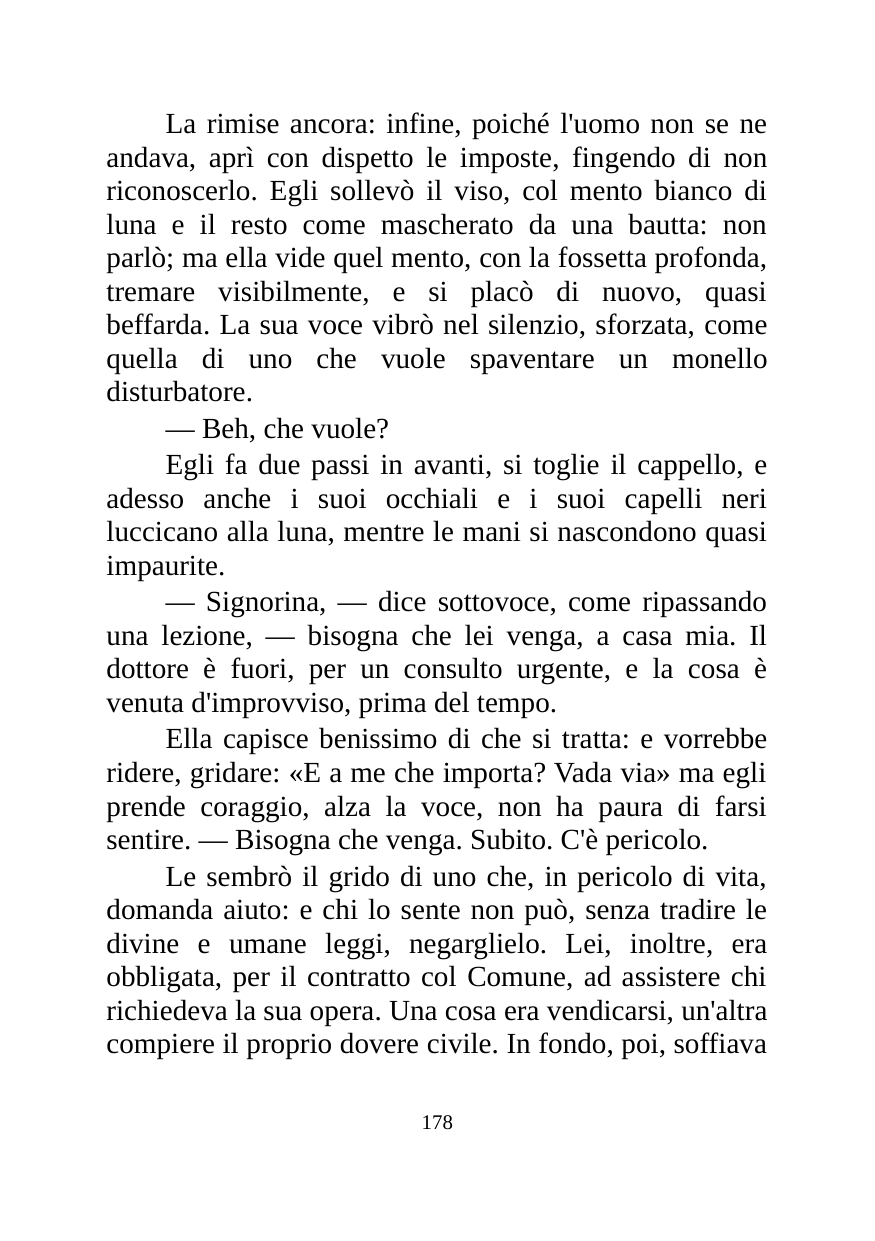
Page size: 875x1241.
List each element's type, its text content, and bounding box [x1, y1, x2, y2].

text — Signorina, — dice sottovoce, come ripassando una lezione, — bisogna che lei venga, a casa mia. Il dottore è fuori, per un consulto urgente, e la cosa è venuta d'improvviso, prima del tempo. [106, 584, 768, 719]
text Le sembrò il grido di uno che, in pericolo di vita, domanda aiuto: e chi lo sente non può, senza tradire le divine e umane leggi, negarglielo. Lei, inoltre, era obbligata, per il contratto col Comune, ad assistere chi richiedeva la sua opera. Una cosa era vendicarsi, un'altra compiere il proprio dovere civile. In fondo, poi, soffiava [106, 859, 768, 1060]
text Ella capisce benissimo di che si tratta: e vorrebbe ridere, gridare: «E a me che importa? Vada via» ma egli prende coraggio, alza la voce, non ha paura di farsi sentire. — Bisogna che venga. Subito. C'è pericolo. [106, 722, 768, 856]
text — Beh, che vuole? [106, 411, 768, 444]
text Egli fa due passi in avanti, si toglie il cappello, e adesso anche i suoi occhiali e i suoi capelli neri luccicano alla luna, mentre le mani si nascondono quasi impaurite. [106, 447, 768, 582]
text La rimise ancora: infine, poiché l'uomo non se ne andava, aprì con dispetto le imposte, fingendo di non riconoscerlo. Egli sollevò il viso, col mento bianco di luna e il resto come mascherato da una bautta: non parlò; ma ella vide quel mento, con la fossetta profonda, tremare visibilmente, e si placò di nuovo, quasi beffarda. La sua voce vibrò nel silenzio, sforzata, come quella di uno che vuole spaventare un monello disturbatore. [106, 106, 768, 408]
